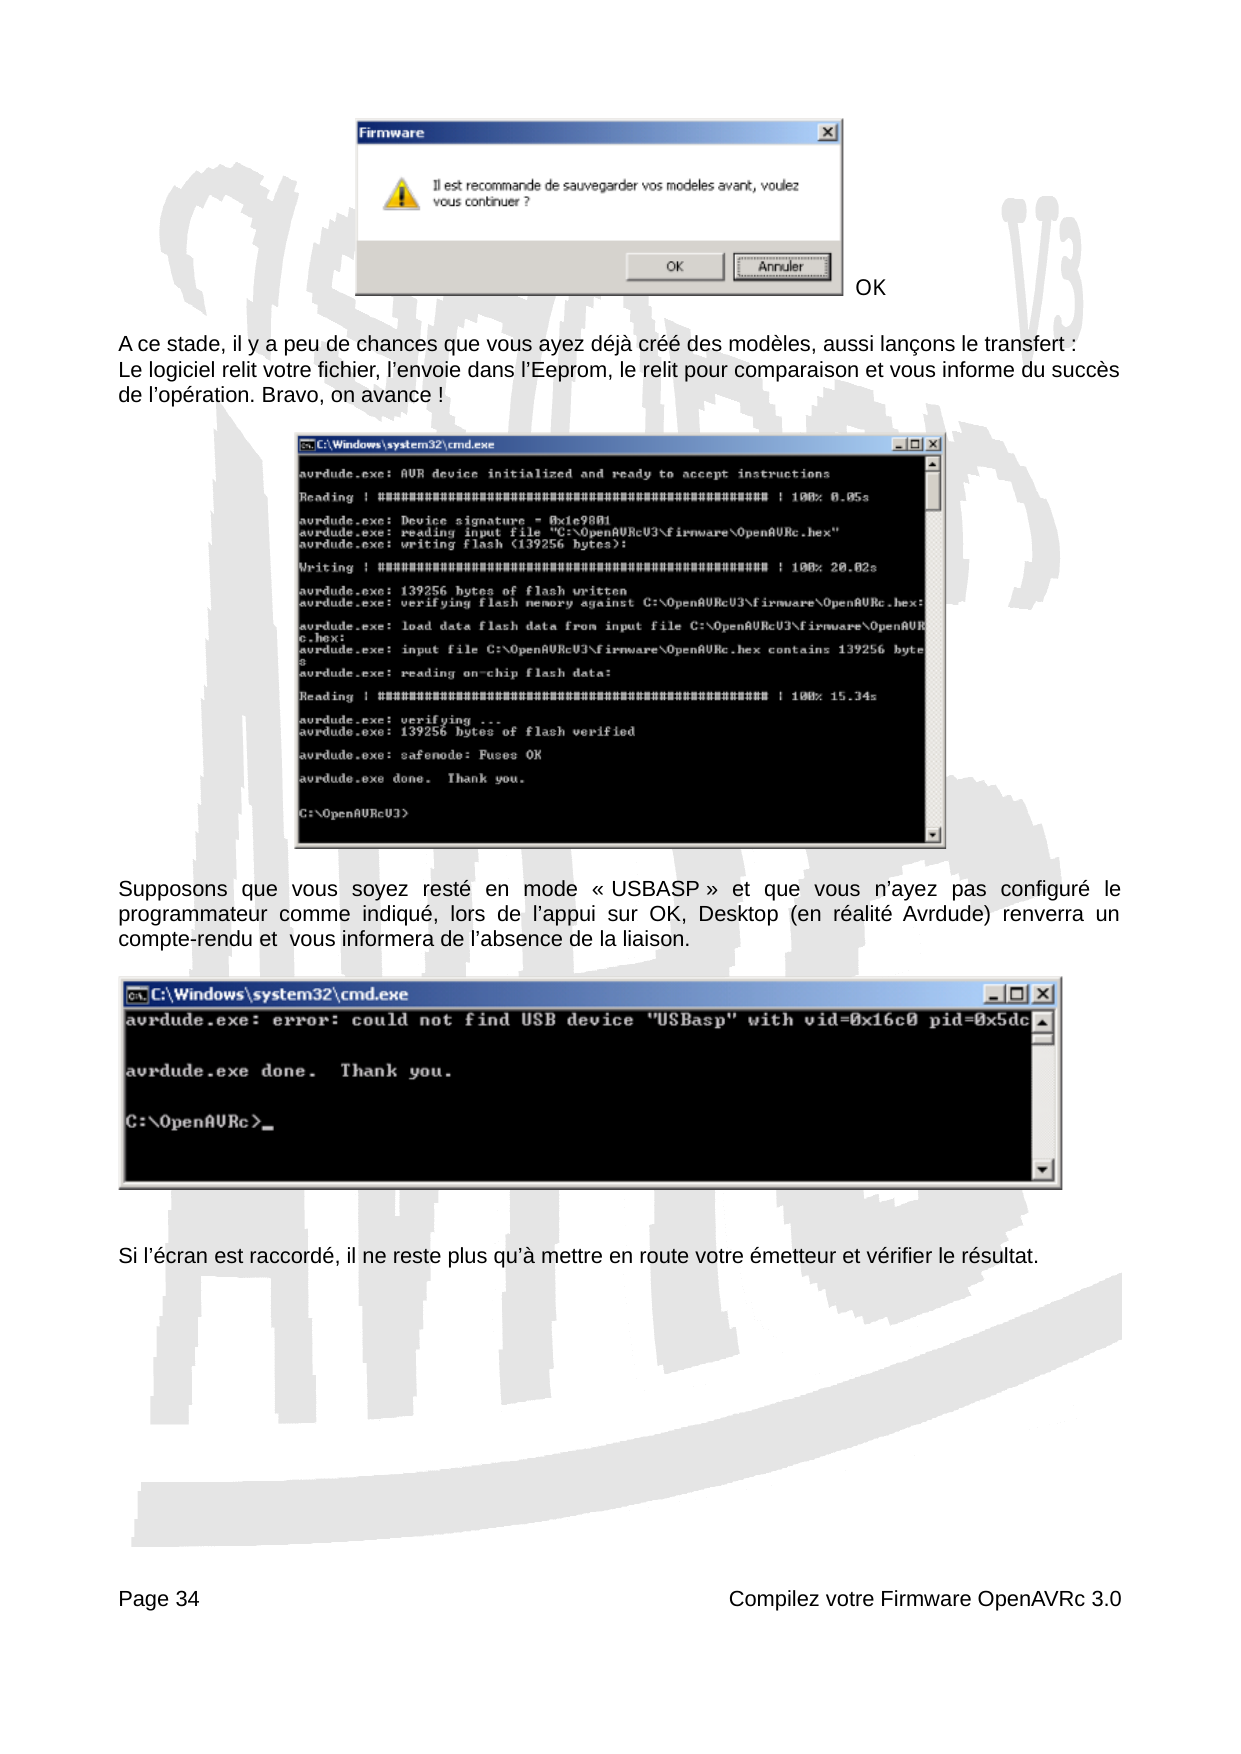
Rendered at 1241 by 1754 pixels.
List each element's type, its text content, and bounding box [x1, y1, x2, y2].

text Le logiciel relit votre fichier, l’envoie dans l’Eeprom, le relit pour comparaison et vous informe du succès de l’opération. Bravo, on avance ! [118, 357, 1122, 407]
text A ce stade, il y a peu de chances que vous ayez déjà créé des modèles, aussi lançons le transfert : [118, 331, 1122, 357]
picture [355, 118, 844, 296]
picture [294, 432, 947, 849]
text Supposons que vous soyez resté en mode « USBASP » et que vous n’ayez pas configuré le programmateur comme indiqué, lors de l’appui sur OK, Desktop (en réalité Avrdude) renverra un compte-rendu et vous informera de l’absence de la liaison. [118, 876, 1122, 951]
picture [118, 976, 1063, 1190]
text OK [118, 118, 1122, 302]
text Si l’écran est raccordé, il ne reste plus qu’à mettre en route votre émetteur et vérifier le résultat. [118, 1242, 1122, 1268]
